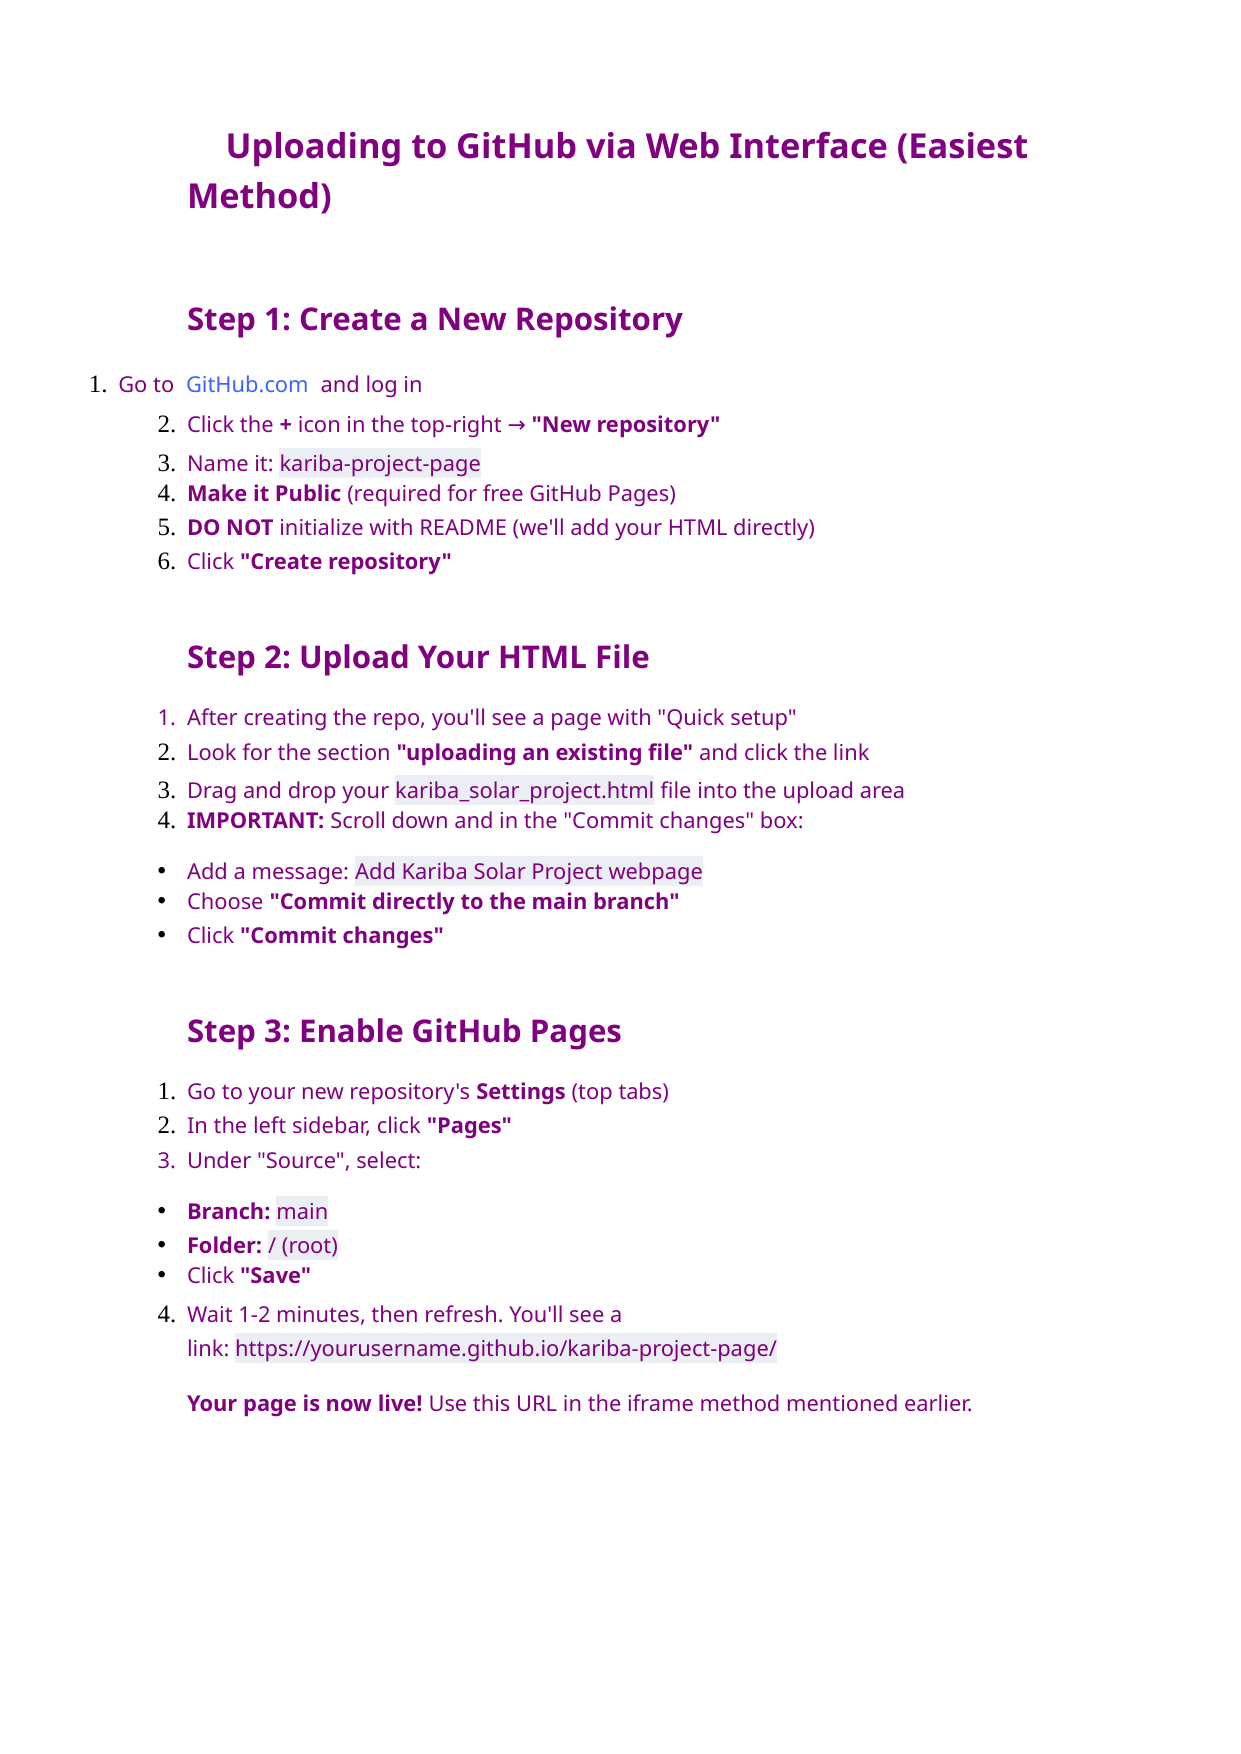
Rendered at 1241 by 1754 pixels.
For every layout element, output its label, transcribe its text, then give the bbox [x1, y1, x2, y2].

list Go to your new repository's Settings (top tabs) [187, 1076, 1053, 1106]
text Your page is now live! Use this URL in the iframe method mentioned earlier. [187, 1388, 1053, 1418]
list Drag and drop your kariba_solar_project.html file into the upload area [187, 771, 1053, 805]
list Click the + icon in the top-right → "New repository" [187, 409, 1053, 439]
list Wait 1-2 minutes, then refresh. You'll see a link: https://yourusername.github.io/kariba-project-page/ [187, 1294, 1053, 1363]
list DO NOT initialize with README (we'll add your HTML directly) [187, 512, 1053, 542]
subtitle 📁 Uploading to GitHub via Web Interface (Easiest Method) [187, 118, 1053, 218]
list Click "Save" [187, 1260, 1053, 1290]
list and log in [314, 365, 1122, 404]
list GitHub.com [183, 367, 311, 402]
subtitle Step 3: Enable GitHub Pages [187, 1004, 1053, 1051]
list Name it: kariba-project-page [187, 444, 1053, 478]
list Branch: main [187, 1191, 1053, 1226]
list Folder: / (root) [187, 1226, 1053, 1260]
list Go to [118, 365, 180, 404]
subtitle Step 2: Upload Your HTML File [187, 631, 1053, 677]
list Make it Public (required for free GitHub Pages) [187, 478, 1053, 508]
list Add a message: Add Kariba Solar Project webpage [187, 852, 1053, 886]
list After creating the repo, you'll see a page with "Quick setup" [187, 702, 1053, 732]
list Look for the section "uploading an existing file" and click the link [187, 737, 1053, 766]
list Under "Source", select: [187, 1145, 1053, 1174]
list Choose "Commit directly to the main branch" [187, 886, 1053, 916]
list Click "Create repository" [187, 546, 1053, 576]
subtitle Step 1: Create a New Repository [187, 293, 1053, 340]
list Click "Commit changes" [187, 920, 1053, 950]
list IMPORTANT: Scroll down and in the "Commit changes" box: [187, 805, 1053, 835]
list In the left sidebar, click "Pages" [187, 1111, 1053, 1140]
